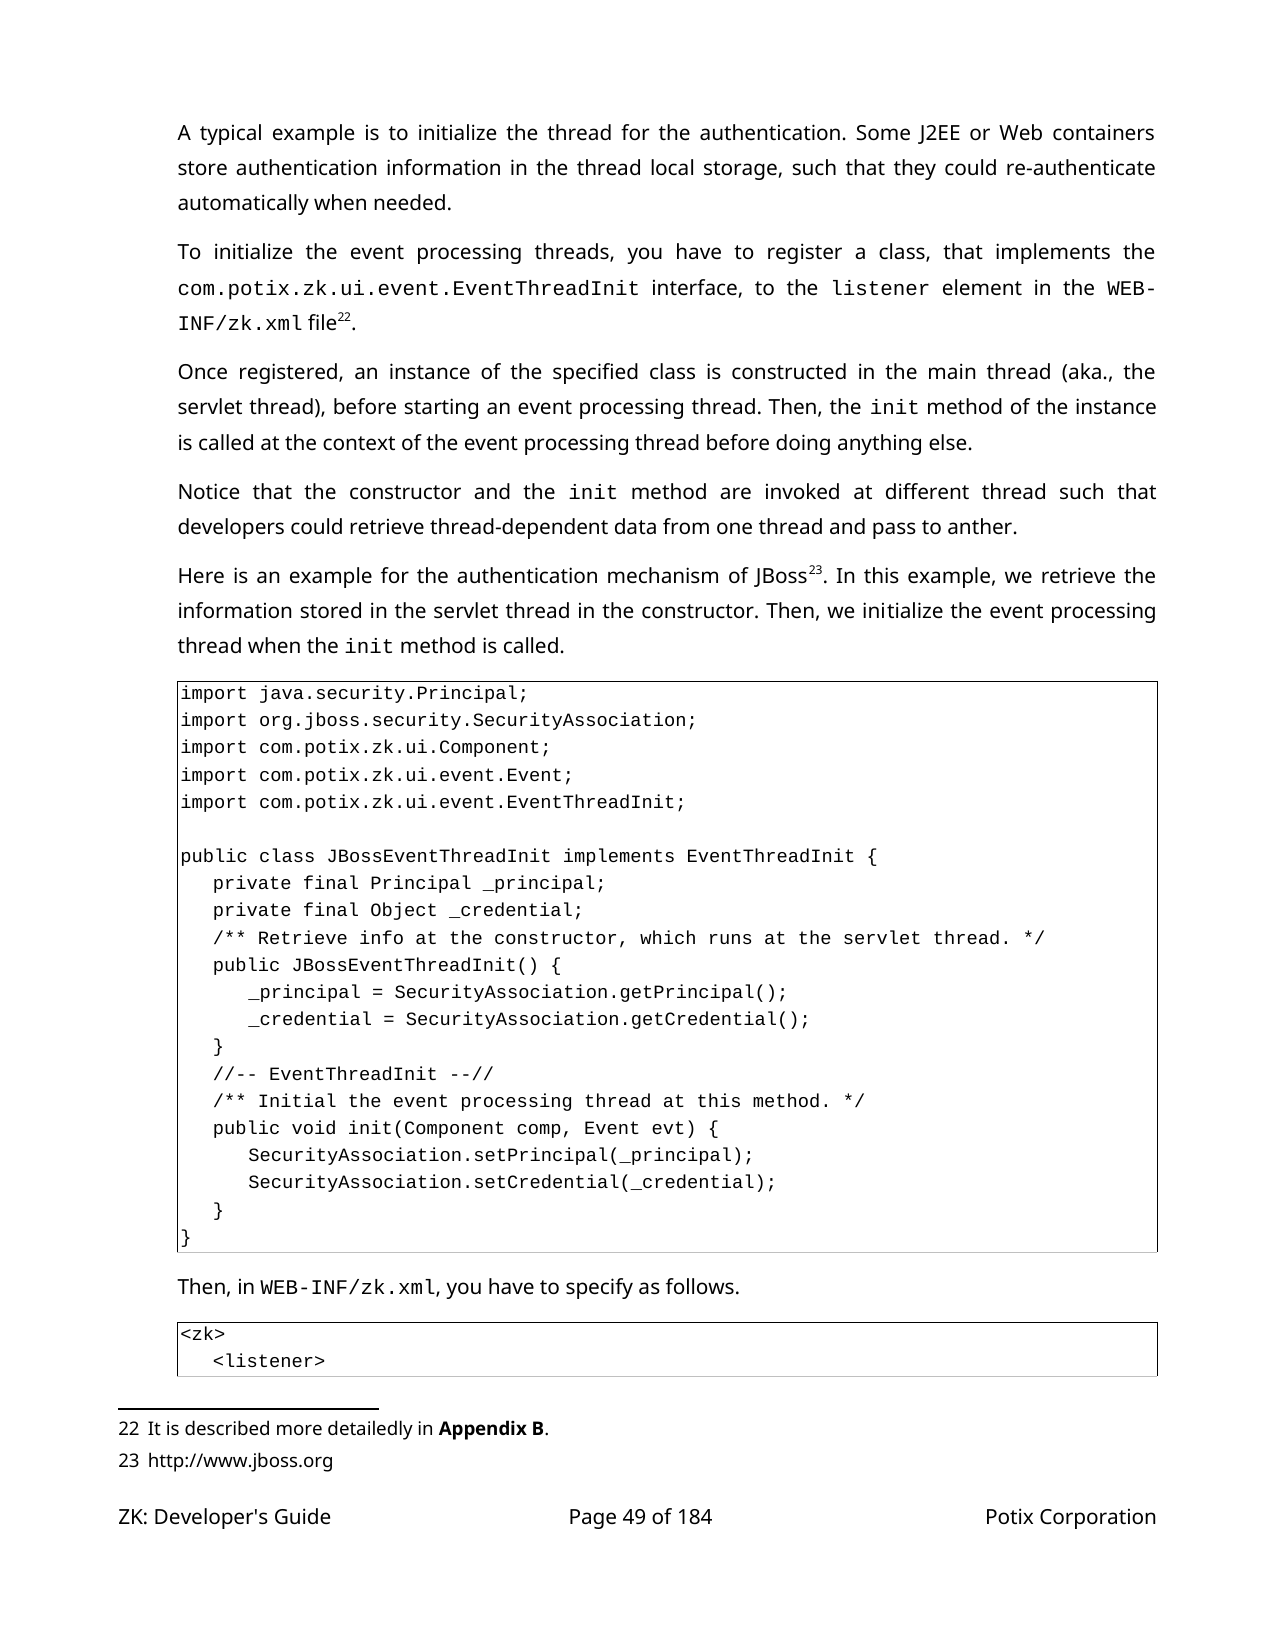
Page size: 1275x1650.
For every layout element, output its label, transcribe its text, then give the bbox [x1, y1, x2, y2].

text http://www.jboss.org [118, 1447, 1157, 1473]
text private final Principal _principal; [178, 871, 1157, 895]
text <listener> [178, 1349, 1157, 1376]
text import com.potix.zk.ui.event.Event; [178, 762, 1157, 787]
text import com.potix.zk.ui.event.EventThreadInit; [178, 789, 1157, 814]
text //-- EventThreadInit --// [178, 1061, 1157, 1086]
text private final Object _credential; [178, 898, 1157, 923]
text To initialize the event processing threads, you have to register a class, that implements the com.potix.zk.ui.event.EventThreadInit interface, to the listener element in the WEB-INF/zk.xml file. [177, 237, 1157, 337]
text SecurityAssociation.setPrincipal(_principal); [178, 1143, 1157, 1167]
text public class JBossEventThreadInit implements EventThreadInit { [178, 844, 1157, 868]
text Here is an example for the authentication mechanism of JBoss. In this example, we retrieve the information stored in the servlet thread in the constructor. Then, we initialize the event processing thread when the init method is called. [177, 561, 1157, 660]
text Notice that the constructor and the init method are invoked at different thread such that developers could retrieve thread-dependent data from one thread and pass to anther. [177, 477, 1157, 541]
text } [178, 1034, 1157, 1058]
text _credential = SecurityAssociation.getCredential(); [178, 1007, 1157, 1031]
text public void init(Component comp, Event evt) { [178, 1116, 1157, 1140]
text It is described more detailedly in Appendix B. [118, 1416, 1157, 1441]
text _principal = SecurityAssociation.getPrincipal(); [178, 980, 1157, 1004]
text } [178, 1224, 1157, 1252]
text } [178, 1197, 1157, 1222]
text Then, in WEB-INF/zk.xml, you have to specify as follows. [177, 1272, 1157, 1301]
text Once registered, an instance of the specified class is constructed in the main thread (aka., the servlet thread), before starting an event processing thread. Then, the init method of the instance is called at the context of the event processing thread before doing anything else. [177, 357, 1157, 456]
text /** Retrieve info at the constructor, which runs at the servlet thread. */ [178, 926, 1157, 950]
text <zk> [178, 1323, 1157, 1346]
text SecurityAssociation.setCredential(_credential); [178, 1170, 1157, 1194]
text public JBossEventThreadInit() { [178, 953, 1157, 977]
text import org.jboss.security.SecurityAssociation; [178, 708, 1157, 732]
text A typical example is to initialize the thread for the authentication. Some J2EE or Web containers store authentication information in the thread local storage, such that they could re-authenticate automatically when needed. [177, 118, 1157, 217]
text /** Initial the event processing thread at this method. */ [178, 1089, 1157, 1113]
text import java.security.Principal; [178, 682, 1157, 705]
text import com.potix.zk.ui.Component; [178, 735, 1157, 759]
